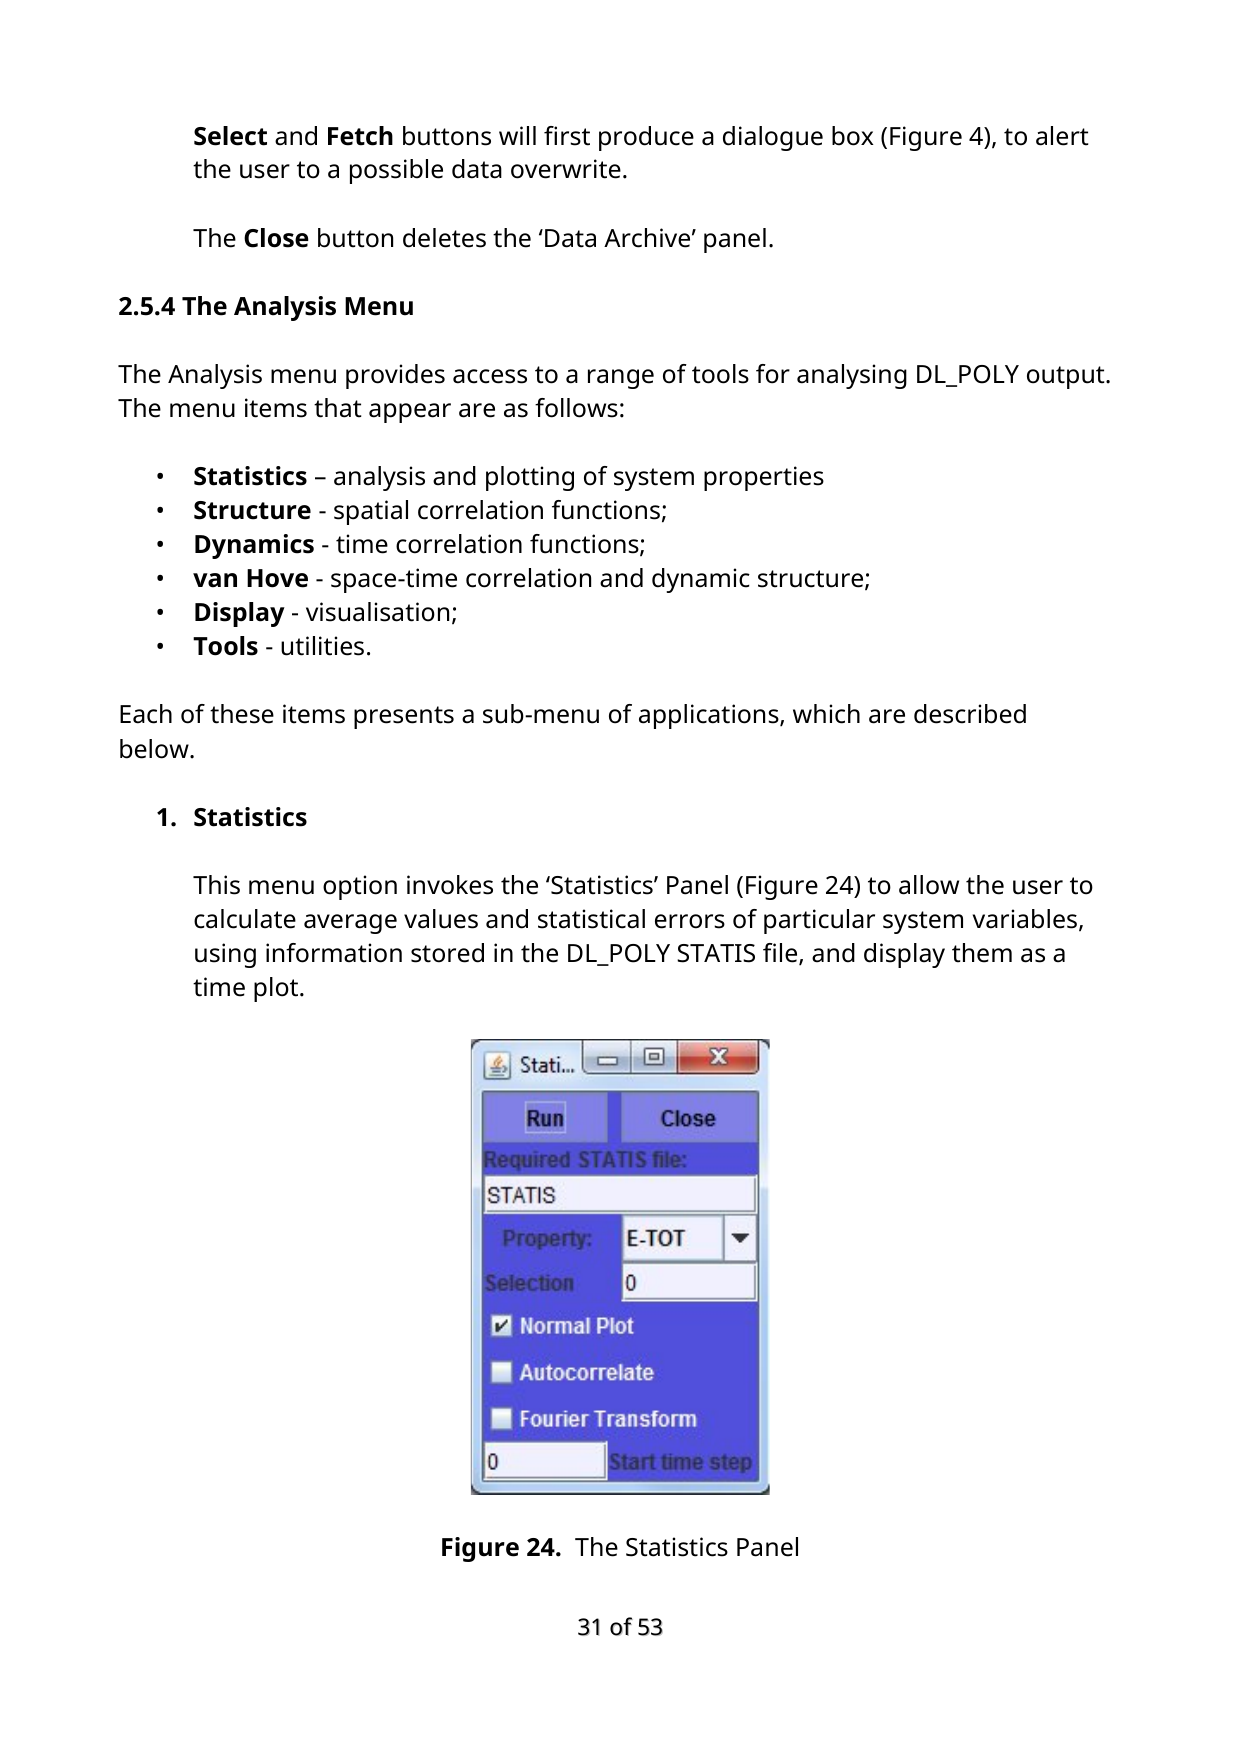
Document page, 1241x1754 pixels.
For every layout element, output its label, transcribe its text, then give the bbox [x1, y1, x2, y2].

text The Close button deletes the ‘Data Archive’ panel. [193, 220, 1122, 254]
text The Analysis menu provides access to a range of tools for analysing DL_POLY output. The menu items that appear are as follows: [118, 357, 1122, 425]
text 2.5.4 The Analysis Menu [118, 288, 1122, 322]
picture [470, 1039, 770, 1495]
list Structure - spatial correlation functions; [155, 493, 1122, 527]
list Display - visualisation; [155, 595, 1122, 629]
text below. [118, 731, 1122, 765]
text This menu option invokes the ‘Statistics’ Panel (Figure 24) to allow the user to calculate average values and statistical errors of particular system variables, using information stored in the DL_POLY STATIS file, and display them as a time plot. [193, 867, 1122, 1004]
list Tools - utilities. [155, 629, 1122, 663]
list van Hove - space-time correlation and dynamic structure; [155, 561, 1122, 595]
list Statistics [156, 799, 1122, 833]
list Statistics – analysis and plotting of system properties [155, 459, 1122, 493]
text Each of these items presents a sub-menu of applications, which are described [118, 697, 1122, 731]
text Select and Fetch buttons will first produce a dialogue box (Figure 4), to alert the user to a possible data overwrite. [193, 118, 1122, 186]
list Dynamics - time correlation functions; [155, 527, 1122, 561]
text Figure 24. The Statistics Panel [118, 1530, 1122, 1564]
